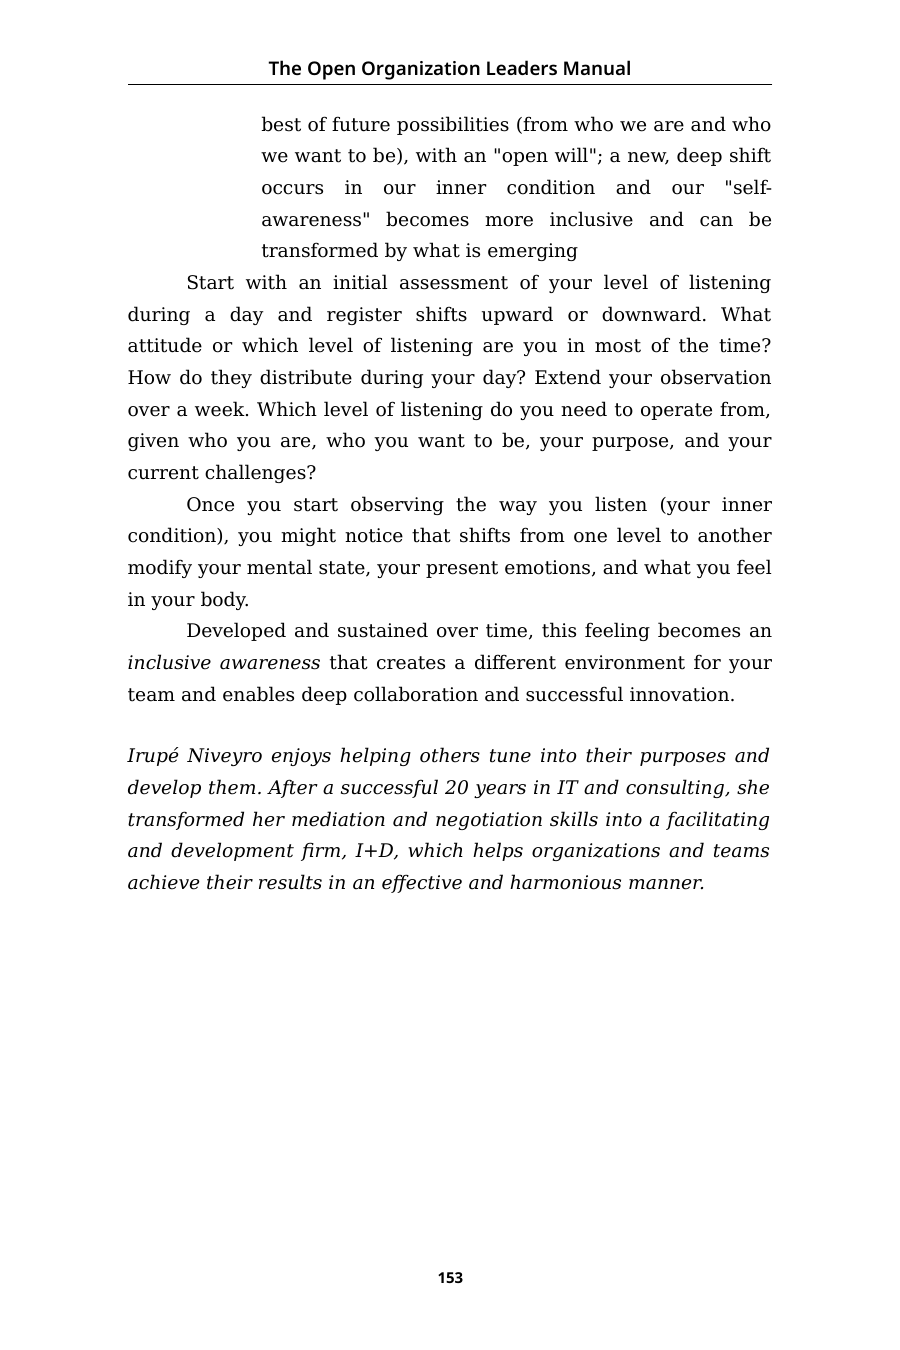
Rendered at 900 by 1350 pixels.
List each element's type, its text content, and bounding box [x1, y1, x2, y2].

text Start with an initial assessment of your level of listening during a day and register shifts upward or downward. What attitude or which level of listening are you in most of the time? How do they distribute during your day? Extend your observation over a week. Which level of listening do you need to operate from, given who you are, who you want to be, your purpose, and your current challenges? [127, 272, 772, 484]
text Once you start observing the way you listen (your inner condition), you might notice that shifts from one level to another modify your mental state, your present emotions, and what you feel in your body. [127, 494, 772, 611]
list best of future possibilities (from who we are and who we want to be), with an "open will"; a new, deep shift occurs in our inner condition and our "self-awareness" becomes more inclusive and can be transformed by what is emerging [223, 114, 772, 262]
text Irupé Niveyro enjoys helping others tune into their purposes and develop them. After a successful 20 years in IT and consulting, she transformed her mediation and negotiation skills into a facilitating and development firm, I+D, which helps organizations and teams achieve their results in an effective and harmonious manner. [127, 746, 772, 894]
text Developed and sustained over time, this feeling becomes an inclusive awareness that creates a different environment for your team and enables deep collaboration and successful innovation. [127, 621, 772, 706]
